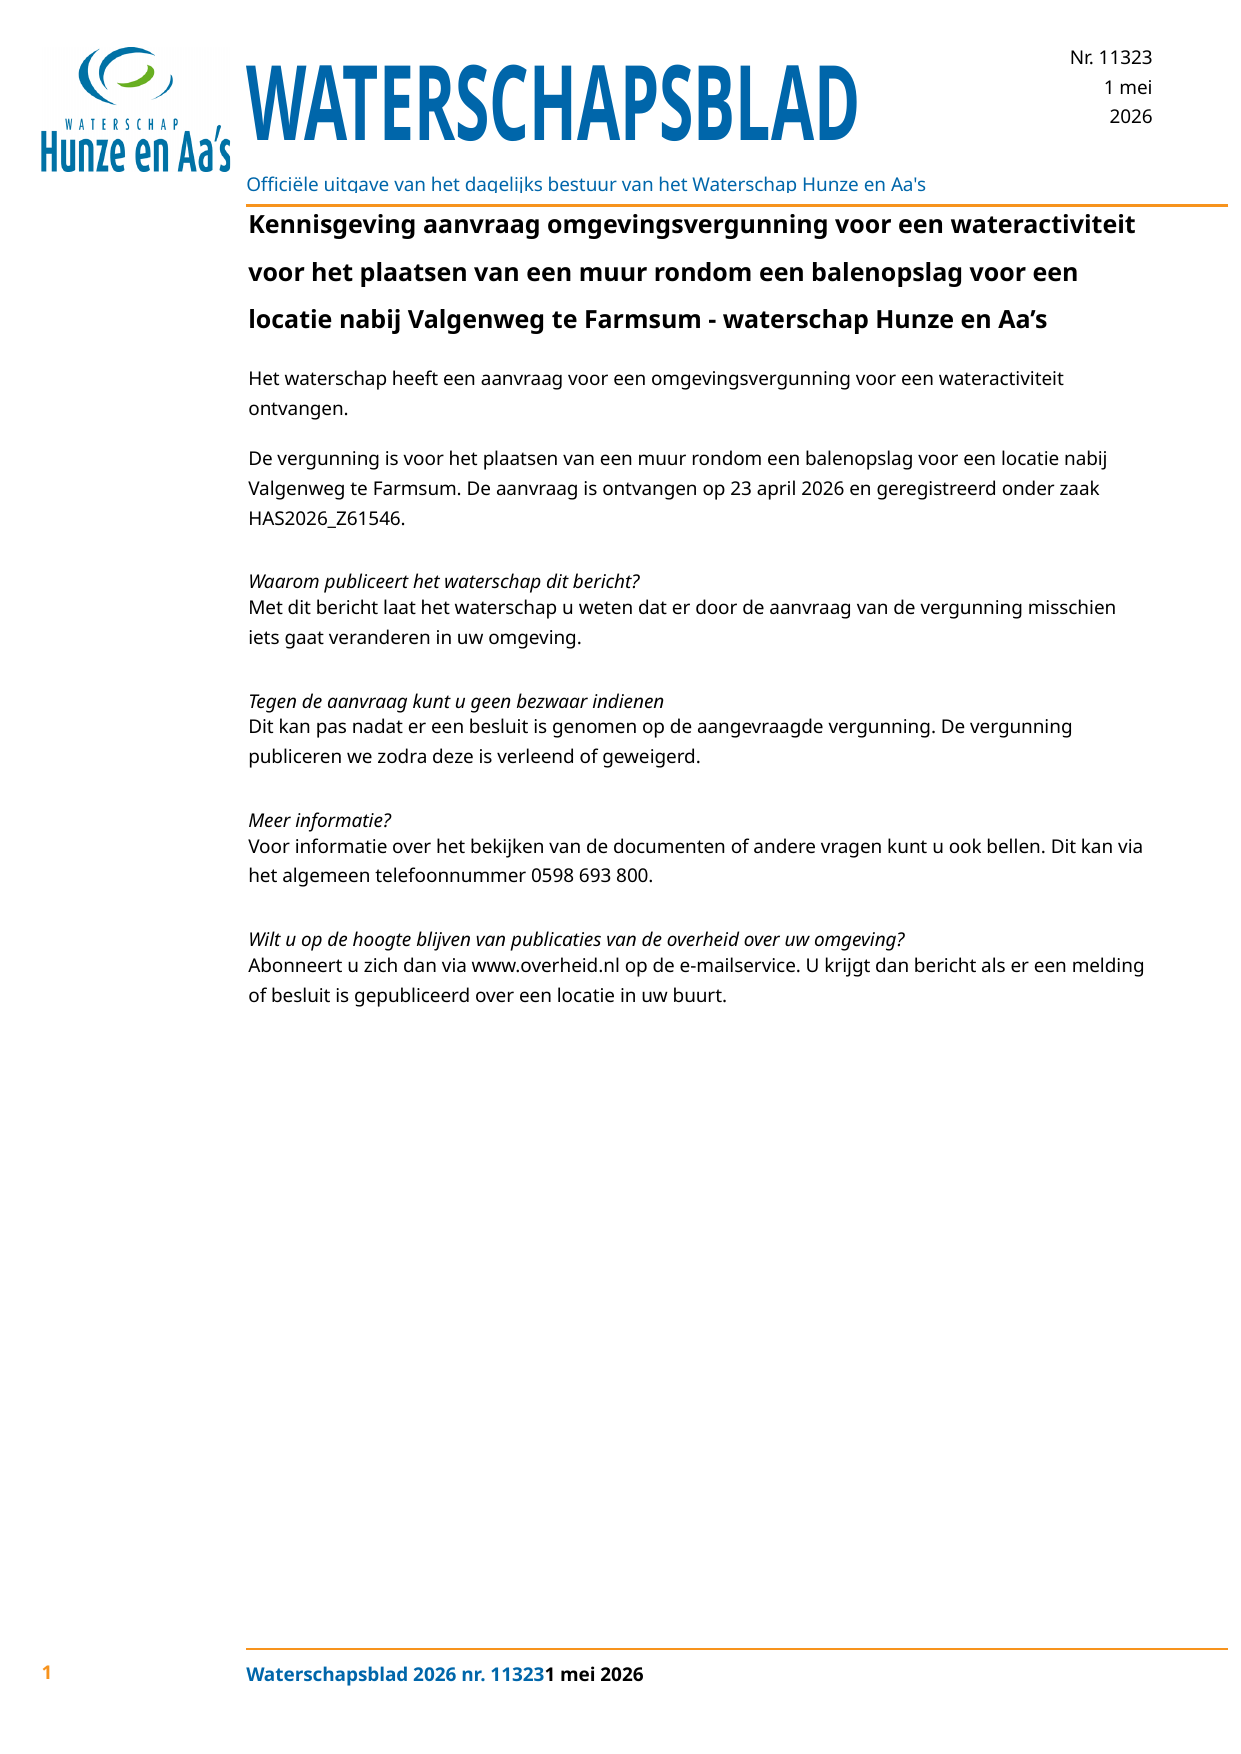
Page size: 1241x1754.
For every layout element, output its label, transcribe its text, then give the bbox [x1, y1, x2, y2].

text Meer informatie? [248, 807, 1152, 833]
text Met dit bericht laat het waterschap u weten dat er door de aanvraag van de vergunning misschien iets gaat veranderen in uw omgeving. [248, 594, 1152, 650]
text Dit kan pas nadat er een besluit is genomen op de aangevraagde vergunning. De vergunning publiceren we zodra deze is verleend of geweigerd. [248, 714, 1152, 769]
text Abonneert u zich dan via www.overheid.nl op de e-mailservice. U krijgt dan bericht als er een melding of besluit is gepubliceerd over een locatie in uw buurt. [248, 952, 1152, 1007]
text Tegen de aanvraag kunt u geen bezwaar indienen [248, 688, 1152, 714]
text Het waterschap heeft een aanvraag voor een omgevingsvergunning voor een wateractiviteit ontvangen. [248, 366, 1152, 421]
picture [47, 154, 51, 172]
text Waarom publiceert het waterschap dit bericht? [248, 569, 1152, 594]
text Wilt u op de hoogte blijven van publicaties van de overheid over uw omgeving? [248, 926, 1152, 952]
text Voor informatie over het bekijken van de documenten of andere vragen kunt u ook bellen. Dit kan via het algemeen telefoonnummer 0598 693 800. [248, 833, 1152, 888]
picture [183, 163, 191, 172]
picture [41, 47, 231, 172]
picture [226, 145, 231, 156]
text De vergunning is voor het plaatsen van een muur rondom een balenopslag voor een locatie nabij Valgenweg te Farmsum. De aanvraag is ontvangen op 23 april 2026 en geregistreerd onder zaak HAS2026_Z61546. [248, 446, 1152, 530]
text Kennisgeving aanvraag omgevingsvergunning voor een wateractiviteit voor het plaatsen van een muur rondom een balenopslag voor een locatie nabij Valgenweg te Farmsum - waterschap Hunze en Aa’s [248, 207, 1152, 336]
